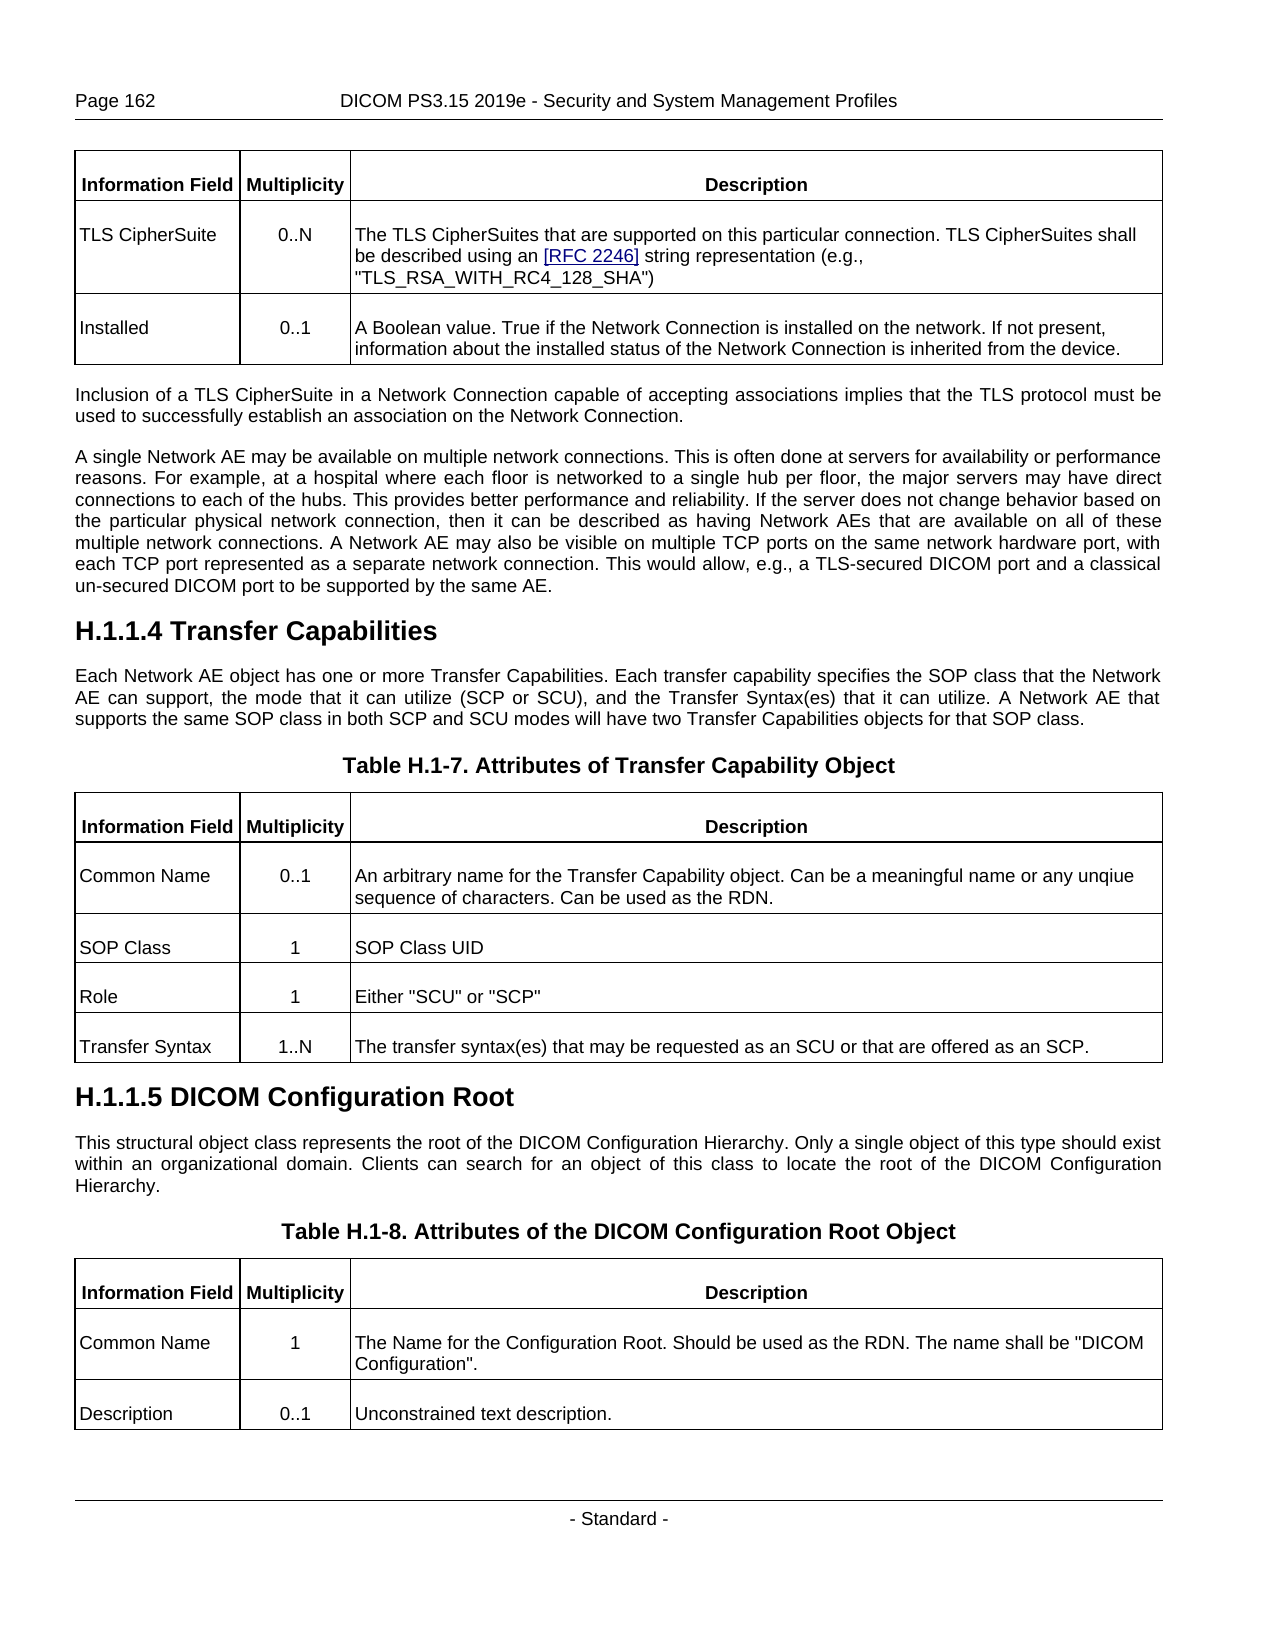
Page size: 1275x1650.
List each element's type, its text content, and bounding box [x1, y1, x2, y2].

text A single Network AE may be available on multiple network connections. This is often done at servers for availability or performance reasons. For example, at a hospital where each floor is networked to a single hub per floor, the major servers may have direct connections to each of the hubs. This provides better performance and reliability. If the server does not change behavior based on the particular physical network connection, then it can be described as having Network AEs that are available on all of these multiple network connections. A Network AE may also be visible on multiple TCP ports on the same network hardware port, with each TCP port represented as a separate network connection. This would allow, e.g., a TLS-secured DICOM port and a classical un-secured DICOM port to be supported by the same AE. [75, 445, 1162, 596]
table_cell 0..1 [241, 843, 350, 913]
table_cell 0..1 [241, 1380, 350, 1429]
table_header Information Field [76, 1259, 239, 1308]
table_header Description [351, 1259, 1162, 1308]
table_cell Transfer Syntax [76, 1013, 239, 1062]
table_cell The TLS CipherSuites that are supported on this particular connection. TLS CipherSuites shall be described using an [RFC 2246] string representation (e.g., "TLS_RSA_WITH_RC4_128_SHA") [351, 201, 1162, 292]
text Each Network AE object has one or more Transfer Capabilities. Each transfer capability specifies the SOP class that the Network AE can support, the mode that it can utilize (SCP or SCU), and the Transfer Syntax(es) that it can utilize. A Network AE that supports the same SOP class in both SCP and SCU modes will have two Transfer Capabilities objects for that SOP class. [75, 665, 1162, 730]
table_cell Installed [76, 294, 239, 364]
text H.1.1.5 DICOM Configuration Root [75, 1081, 1162, 1113]
table_cell SOP Class UID [351, 914, 1162, 962]
table_cell Role [76, 963, 239, 1012]
table_cell Either "SCU" or "SCP" [351, 963, 1162, 1012]
text H.1.1.4 Transfer Capabilities [75, 615, 1162, 646]
table_cell A Boolean value. True if the Network Connection is installed on the network. If not present, information about the installed status of the Network Connection is inherited from the device. [351, 294, 1162, 364]
table_cell 1..N [241, 1013, 350, 1062]
table_header Multiplicity [241, 793, 350, 841]
text This structural object class represents the root of the DICOM Configuration Hierarchy. Only a single object of this type should exist within an organizational domain. Clients can search for an object of this class to locate the root of the DICOM Configuration Hierarchy. [75, 1131, 1162, 1196]
table_header Description [351, 793, 1162, 841]
table_cell 1 [241, 1309, 350, 1379]
table_header Information Field [76, 793, 239, 841]
table_cell TLS CipherSuite [76, 201, 239, 292]
table_header Information Field [76, 151, 239, 200]
text Table H.1-8. Attributes of the DICOM Configuration Root Object [75, 1219, 1162, 1244]
text Table H.1-7. Attributes of Transfer Capability Object [75, 752, 1162, 778]
table_cell 1 [241, 914, 350, 962]
table_cell The Name for the Configuration Root. Should be used as the RDN. The name shall be "DICOM Configuration". [351, 1309, 1162, 1379]
table_cell An arbitrary name for the Transfer Capability object. Can be a meaningful name or any unqiue sequence of characters. Can be used as the RDN. [351, 843, 1162, 913]
text Inclusion of a TLS CipherSuite in a Network Connection capable of accepting associations implies that the TLS protocol must be used to successfully establish an association on the Network Connection. [75, 383, 1162, 427]
table_cell The transfer syntax(es) that may be requested as an SCU or that are offered as an SCP. [351, 1013, 1162, 1062]
table_header Description [351, 151, 1162, 200]
table_header Multiplicity [241, 151, 350, 200]
table_cell 1 [241, 963, 350, 1012]
table_cell Unconstrained text description. [351, 1380, 1162, 1429]
table_cell 0..1 [241, 294, 350, 364]
table_cell Common Name [76, 843, 239, 913]
table_cell SOP Class [76, 914, 239, 962]
table_cell Common Name [76, 1309, 239, 1379]
table_cell 0..N [241, 201, 350, 292]
table_header Multiplicity [241, 1259, 350, 1308]
table_cell Description [76, 1380, 239, 1429]
